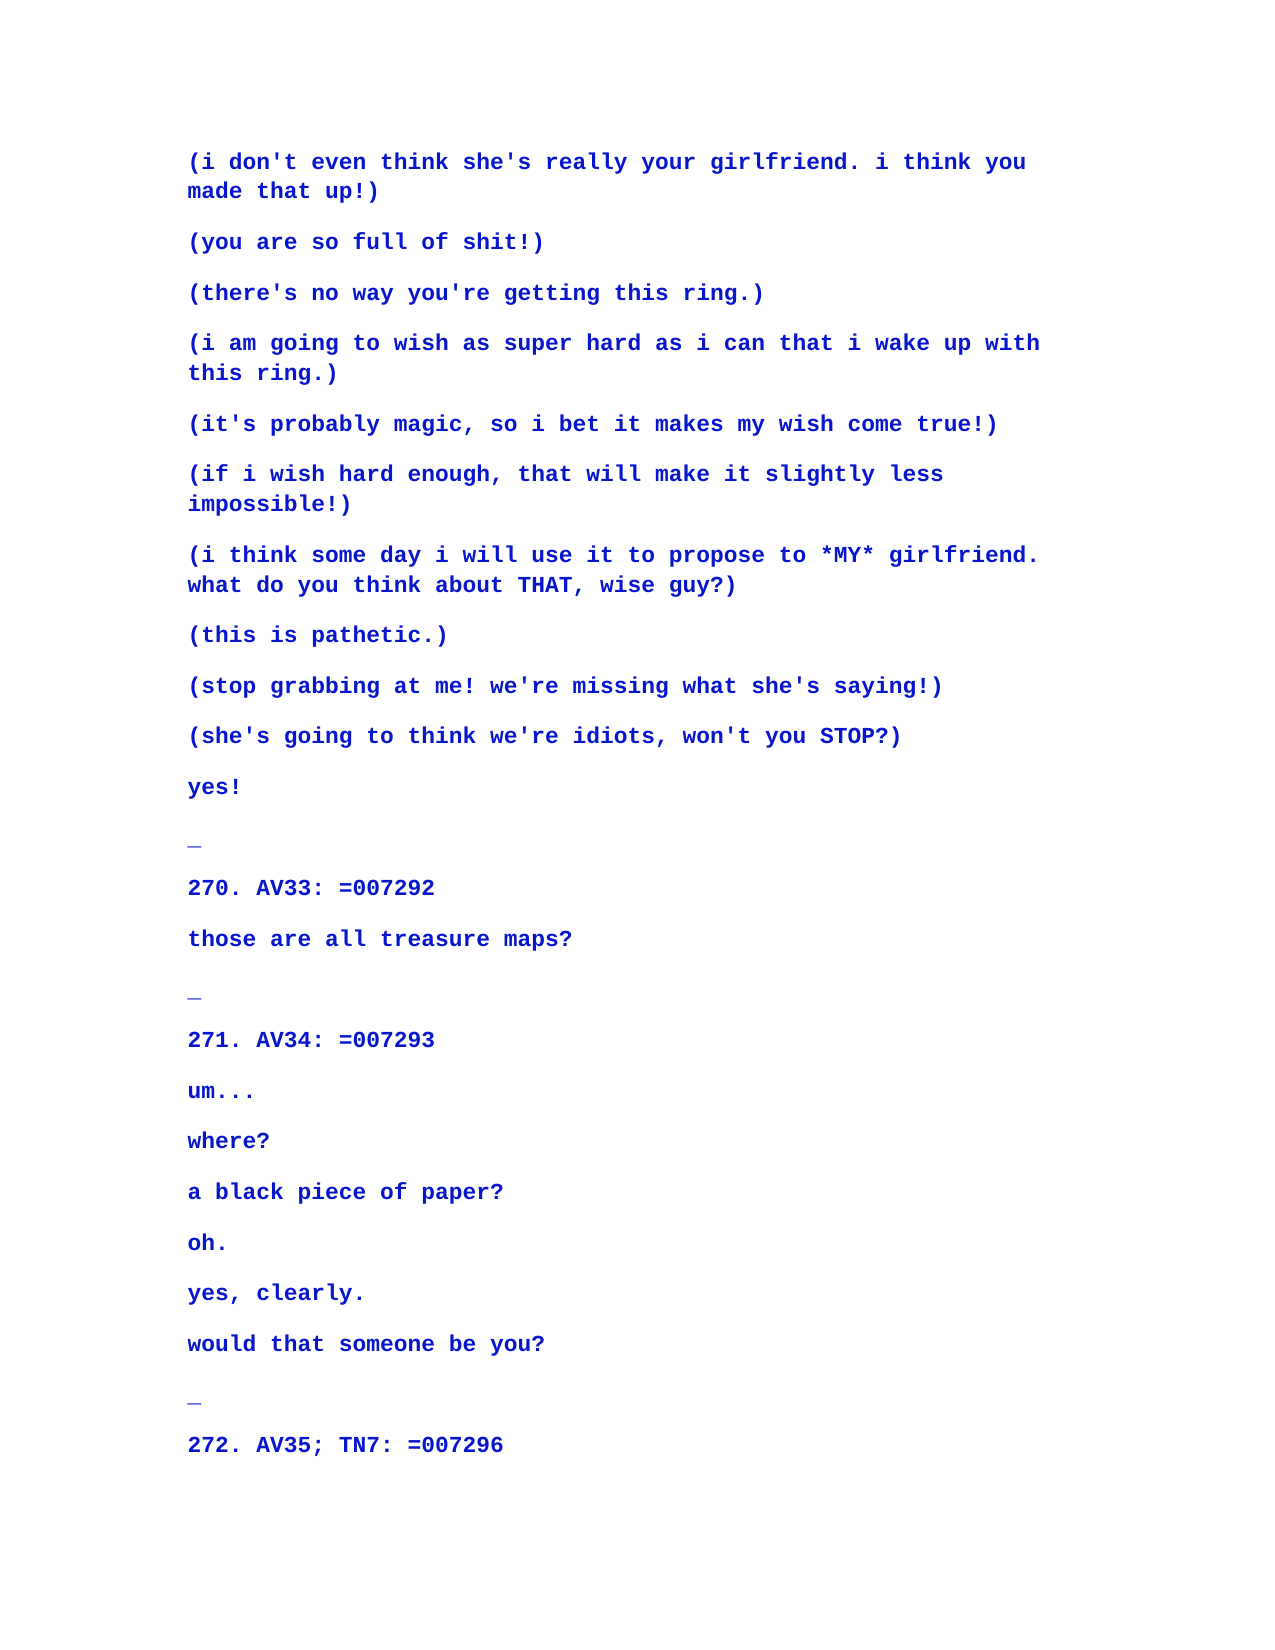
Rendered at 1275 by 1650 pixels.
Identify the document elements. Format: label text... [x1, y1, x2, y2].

text (there's no way you're getting this ring.) [187, 281, 1087, 307]
text (i don't even think she's really your girlfriend. i think you made that up!) [187, 150, 1087, 206]
text (this is pathetic.) [187, 623, 1087, 649]
text oh. [187, 1231, 1087, 1257]
text _ [187, 826, 1087, 852]
text (if i wish hard enough, that will make it slightly less impossible!) [187, 463, 1087, 518]
text where? [187, 1130, 1087, 1156]
text a black piece of paper? [187, 1180, 1087, 1206]
text yes, clearly. [187, 1282, 1087, 1308]
text _ [187, 1383, 1087, 1409]
text (stop grabbing at me! we're missing what she's saying!) [187, 674, 1087, 700]
text those are all treasure maps? [187, 927, 1087, 953]
text (it's probably magic, so i bet it makes my wish come true!) [187, 412, 1087, 438]
text 271. AV34: =007293 [187, 1028, 1087, 1054]
text 270. AV33: =007292 [187, 877, 1087, 903]
text 272. AV35; TN7: =007296 [187, 1433, 1087, 1459]
text (i am going to wish as super hard as i can that i wake up with this ring.) [187, 332, 1087, 387]
text _ [187, 978, 1087, 1004]
text would that someone be you? [187, 1332, 1087, 1358]
text (she's going to think we're idiots, won't you STOP?) [187, 725, 1087, 751]
text um... [187, 1079, 1087, 1105]
text (i think some day i will use it to propose to *MY* girlfriend. what do you think about THAT, wise guy?) [187, 543, 1087, 599]
text yes! [187, 775, 1087, 801]
text (you are so full of shit!) [187, 230, 1087, 256]
